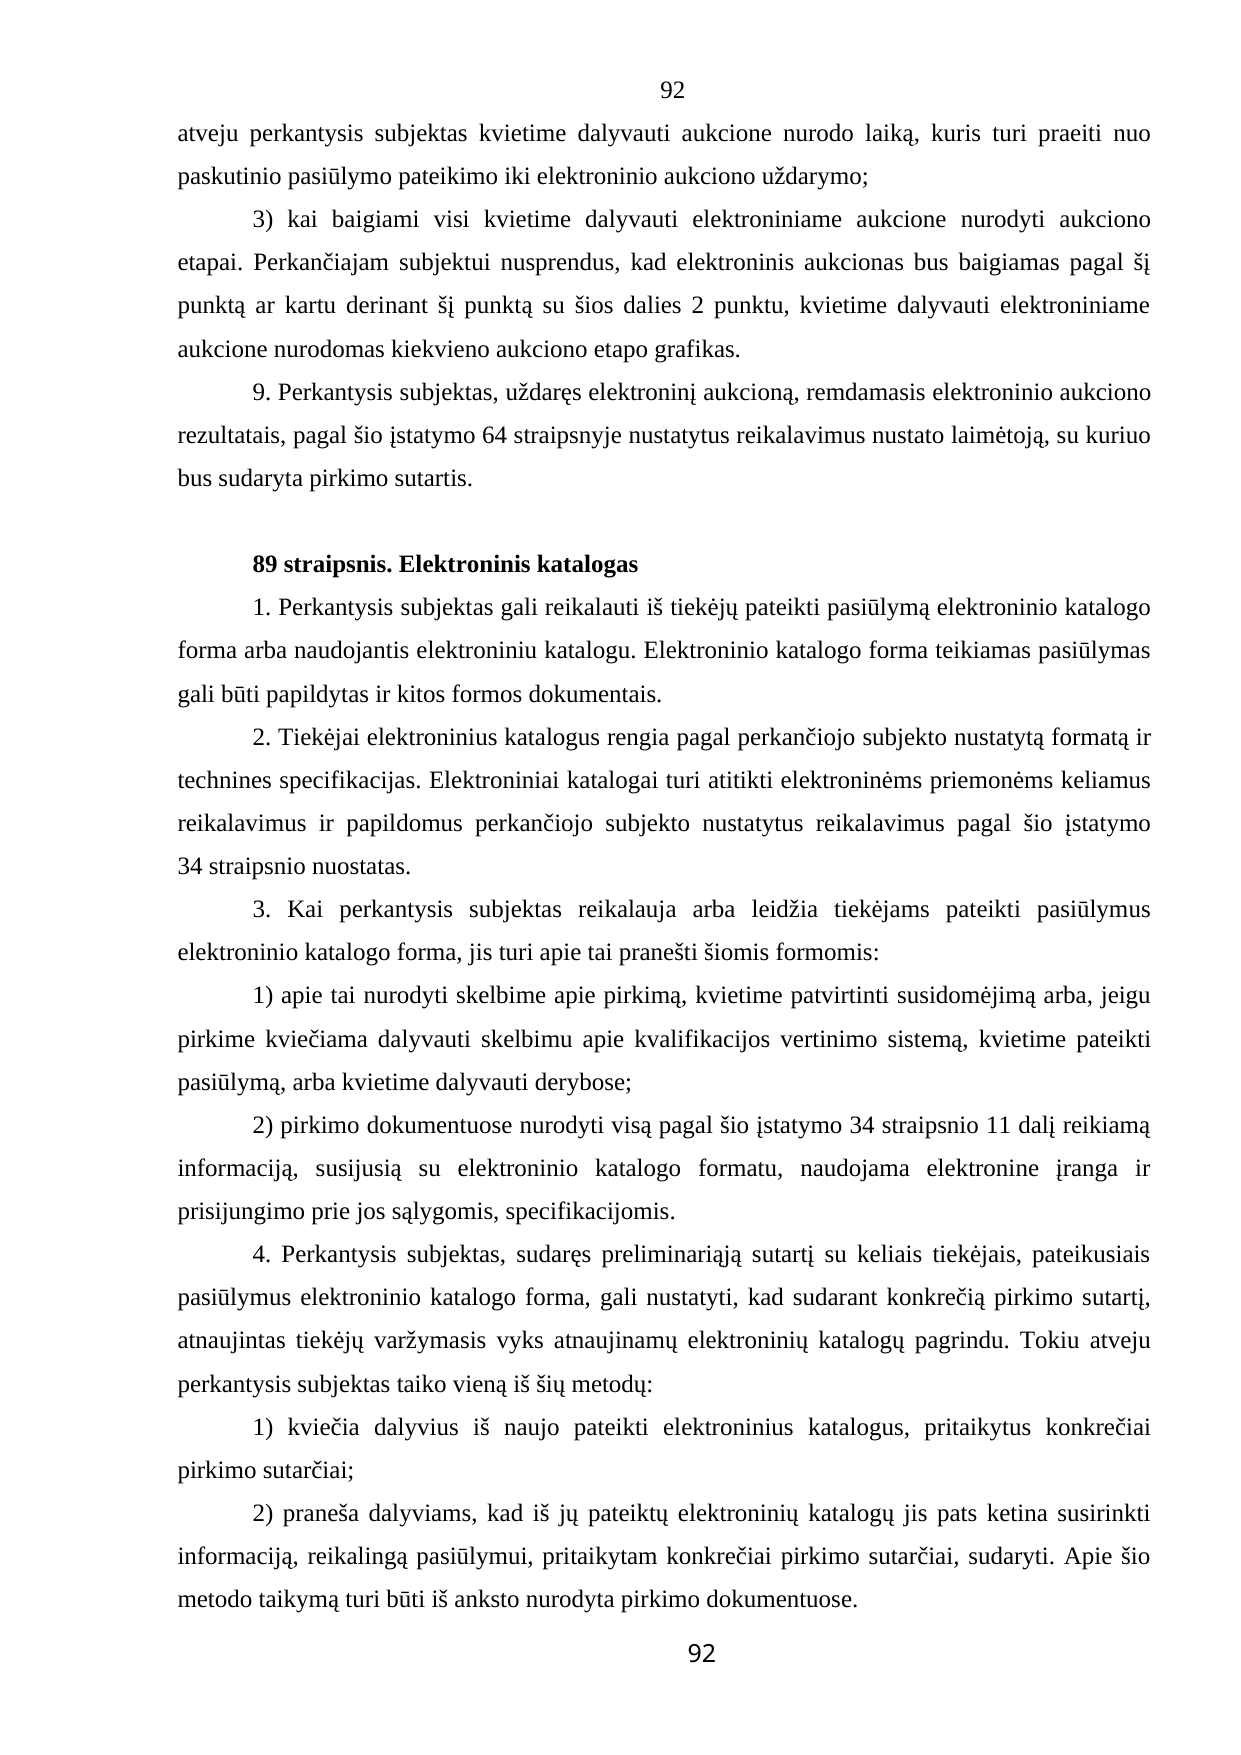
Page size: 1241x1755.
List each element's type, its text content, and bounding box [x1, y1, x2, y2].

text 3. Kai perkantysis subjektas reikalauja arba leidžia tiekėjams pateikti pasiūlymus elektroninio katalogo forma, jis turi apie tai pranešti šiomis formomis: [177, 894, 1152, 966]
text 3) kai baigiami visi kvietime dalyvauti elektroniniame aukcione nurodyti aukciono etapai. Perkančiajam subjektui nusprendus, kad elektroninis aukcionas bus baigiamas pagal šį punktą ar kartu derinant šį punktą su šios dalies 2 punktu, kvietime dalyvauti elektroniniame aukcione nurodomas kiekvieno aukciono etapo grafikas. [177, 204, 1152, 362]
text 1) kviečia dalyvius iš naujo pateikti elektroninius katalogus, pritaikytus konkrečiai pirkimo sutarčiai; [177, 1412, 1152, 1484]
text 9. Perkantysis subjektas, uždaręs elektroninį aukcioną, remdamasis elektroninio aukciono rezultatais, pagal šio įstatymo 64 straipsnyje nustatytus reikalavimus nustato laimėtoją, su kuriuo bus sudaryta pirkimo sutartis. [177, 377, 1152, 492]
text 2. Tiekėjai elektroninius katalogus rengia pagal perkančiojo subjekto nustatytą formatą ir technines specifikacijas. Elektroniniai katalogai turi atitikti elektroninėms priemonėms keliamus reikalavimus ir papildomus perkančiojo subjekto nustatytus reikalavimus pagal šio įstatymo 34 straipsnio nuostatas. [177, 722, 1152, 880]
text 2) pirkimo dokumentuose nurodyti visą pagal šio įstatymo 34 straipsnio 11 dalį reikiamą informaciją, susijusią su elektroninio katalogo formatu, naudojama elektronine įranga ir prisijungimo prie jos sąlygomis, specifikacijomis. [177, 1110, 1152, 1225]
text 89 straipsnis. Elektroninis katalogas [177, 549, 1152, 578]
text 2) praneša dalyviams, kad iš jų pateiktų elektroninių katalogų jis pats ketina susirinkti informaciją, reikalingą pasiūlymui, pritaikytam konkrečiai pirkimo sutarčiai, sudaryti. Apie šio metodo taikymą turi būti iš anksto nurodyta pirkimo dokumentuose. [177, 1498, 1152, 1613]
text 4. Perkantysis subjektas, sudaręs preliminariąją sutartį su keliais tiekėjais, pateikusiais pasiūlymus elektroninio katalogo forma, gali nustatyti, kad sudarant konkrečią pirkimo sutartį, atnaujintas tiekėjų varžymasis vyks atnaujinamų elektroninių katalogų pagrindu. Tokiu atveju perkantysis subjektas taiko vieną iš šių metodų: [177, 1239, 1152, 1397]
text 1) apie tai nurodyti skelbime apie pirkimą, kvietime patvirtinti susidomėjimą arba, jeigu pirkime kviečiama dalyvauti skelbimu apie kvalifikacijos vertinimo sistemą, kvietime pateikti pasiūlymą, arba kvietime dalyvauti derybose; [177, 981, 1152, 1096]
text 1. Perkantysis subjektas gali reikalauti iš tiekėjų pateikti pasiūlymą elektroninio katalogo forma arba naudojantis elektroniniu katalogu. Elektroninio katalogo forma teikiamas pasiūlymas gali būti papildytas ir kitos formos dokumentais. [177, 592, 1152, 707]
text atveju perkantysis subjektas kvietime dalyvauti aukcione nurodo laiką, kuris turi praeiti nuo paskutinio pasiūlymo pateikimo iki elektroninio aukciono uždarymo; [177, 118, 1152, 190]
